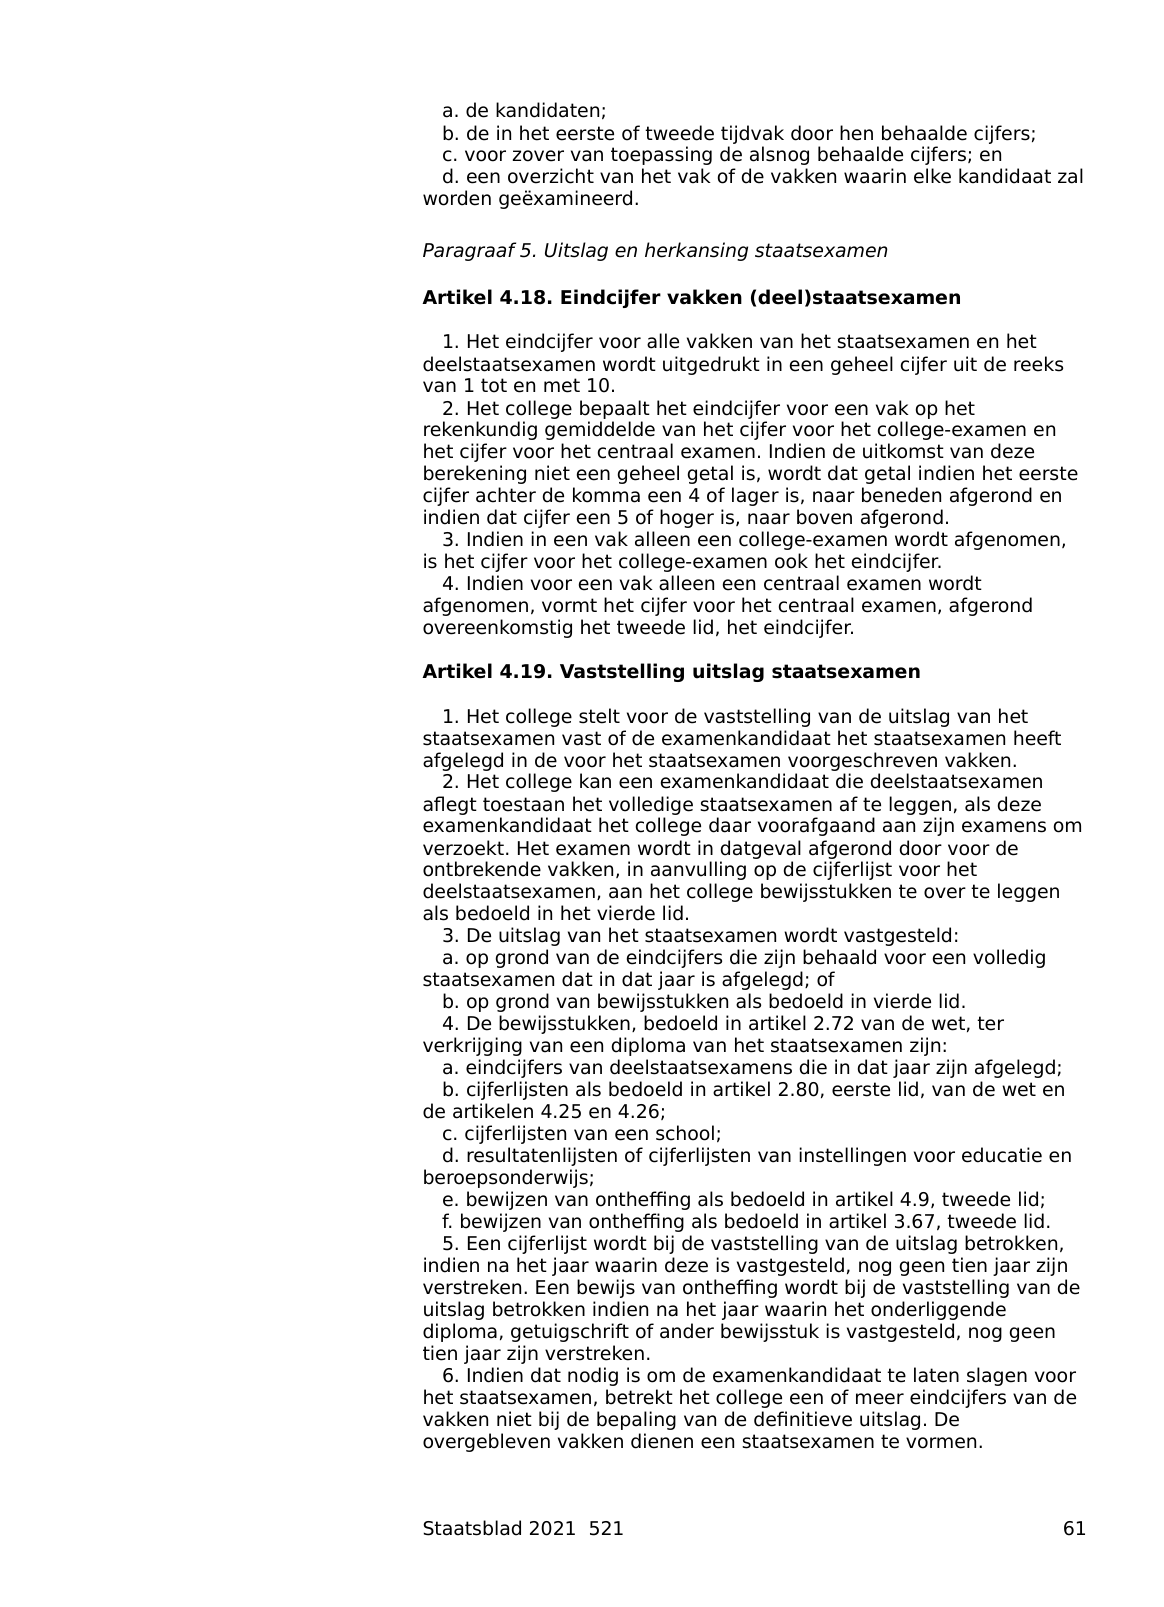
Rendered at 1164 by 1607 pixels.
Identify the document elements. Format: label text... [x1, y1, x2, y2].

subtitle Paragraaf 5. Uitslag en herkansing staatsexamen [422, 240, 1087, 262]
text a. eindcijfers van deelstaatsexamens die in dat jaar zijn afgelegd; [422, 1057, 1087, 1079]
text 6. Indien dat nodig is om de examenkandidaat te laten slagen voor het staatsexamen, betrekt het college een of meer eindcijfers van de vakken niet bij de bepaling van de definitieve uitslag. De overgebleven vakken dienen een staatsexamen te vormen. [422, 1365, 1087, 1453]
text 1. Het college stelt voor de vaststelling van de uitslag van het staatsexamen vast of de examenkandidaat het staatsexamen heeft afgelegd in de voor het staatsexamen voorgeschreven vakken. [422, 706, 1087, 771]
text a. op grond van de eindcijfers die zijn behaald voor een volledig staatsexamen dat in dat jaar is afgelegd; of [422, 947, 1087, 991]
text 2. Het college kan een examenkandidaat die deelstaatsexamen aflegt toestaan het volledige staatsexamen af te leggen, als deze examenkandidaat het college daar voorafgaand aan zijn examens om verzoekt. Het examen wordt in datgeval afgerond door voor de ontbrekende vakken, in aanvulling op de cijferlijst voor het deelstaatsexamen, aan het college bewijsstukken te over te leggen als bedoeld in het vierde lid. [422, 771, 1087, 925]
text 1. Het eindcijfer voor alle vakken van het staatsexamen en het deelstaatsexamen wordt uitgedrukt in een geheel cijfer uit de reeks van 1 tot en met 10. [422, 331, 1087, 397]
text a. de kandidaten; [422, 100, 1087, 122]
text c. cijferlijsten van een school; [422, 1123, 1087, 1145]
text d. een overzicht van het vak of de vakken waarin elke kandidaat zal worden geëxamineerd. [422, 166, 1087, 210]
text e. bewijzen van ontheffing als bedoeld in artikel 4.9, tweede lid; [422, 1189, 1087, 1211]
text 5. Een cijferlijst wordt bij de vaststelling van de uitslag betrokken, indien na het jaar waarin deze is vastgesteld, nog geen tien jaar zijn verstreken. Een bewijs van ontheffing wordt bij de vaststelling van de uitslag betrokken indien na het jaar waarin het onderliggende diploma, getuigschrift of ander bewijsstuk is vastgesteld, nog geen tien jaar zijn verstreken. [422, 1233, 1087, 1365]
text b. op grond van bewijsstukken als bedoeld in vierde lid. [422, 991, 1087, 1013]
text d. resultatenlijsten of cijferlijsten van instellingen voor educatie en beroepsonderwijs; [422, 1145, 1087, 1189]
text 3. Indien in een vak alleen een college-examen wordt afgenomen, is het cijfer voor het college-examen ook het eindcijfer. [422, 529, 1087, 573]
text f. bewijzen van ontheffing als bedoeld in artikel 3.67, tweede lid. [422, 1211, 1087, 1233]
text b. cijferlijsten als bedoeld in artikel 2.80, eerste lid, van de wet en de artikelen 4.25 en 4.26; [422, 1079, 1087, 1123]
text 3. De uitslag van het staatsexamen wordt vastgesteld: [422, 925, 1087, 947]
text b. de in het eerste of tweede tijdvak door hen behaalde cijfers; [422, 122, 1087, 144]
subtitle Artikel 4.18. Eindcijfer vakken (deel)staatsexamen [422, 287, 1087, 309]
text 4. Indien voor een vak alleen een centraal examen wordt afgenomen, vormt het cijfer voor het centraal examen, afgerond overeenkomstig het tweede lid, het eindcijfer. [422, 573, 1087, 639]
text c. voor zover van toepassing de alsnog behaalde cijfers; en [422, 144, 1087, 166]
subtitle Artikel 4.19. Vaststelling uitslag staatsexamen [422, 661, 1087, 683]
text 2. Het college bepaalt het eindcijfer voor een vak op het rekenkundig gemiddelde van het cijfer voor het college-examen en het cijfer voor het centraal examen. Indien de uitkomst van deze berekening niet een geheel getal is, wordt dat getal indien het eerste cijfer achter de komma een 4 of lager is, naar beneden afgerond en indien dat cijfer een 5 of hoger is, naar boven afgerond. [422, 397, 1087, 529]
text 4. De bewijsstukken, bedoeld in artikel 2.72 van de wet, ter verkrijging van een diploma van het staatsexamen zijn: [422, 1013, 1087, 1057]
